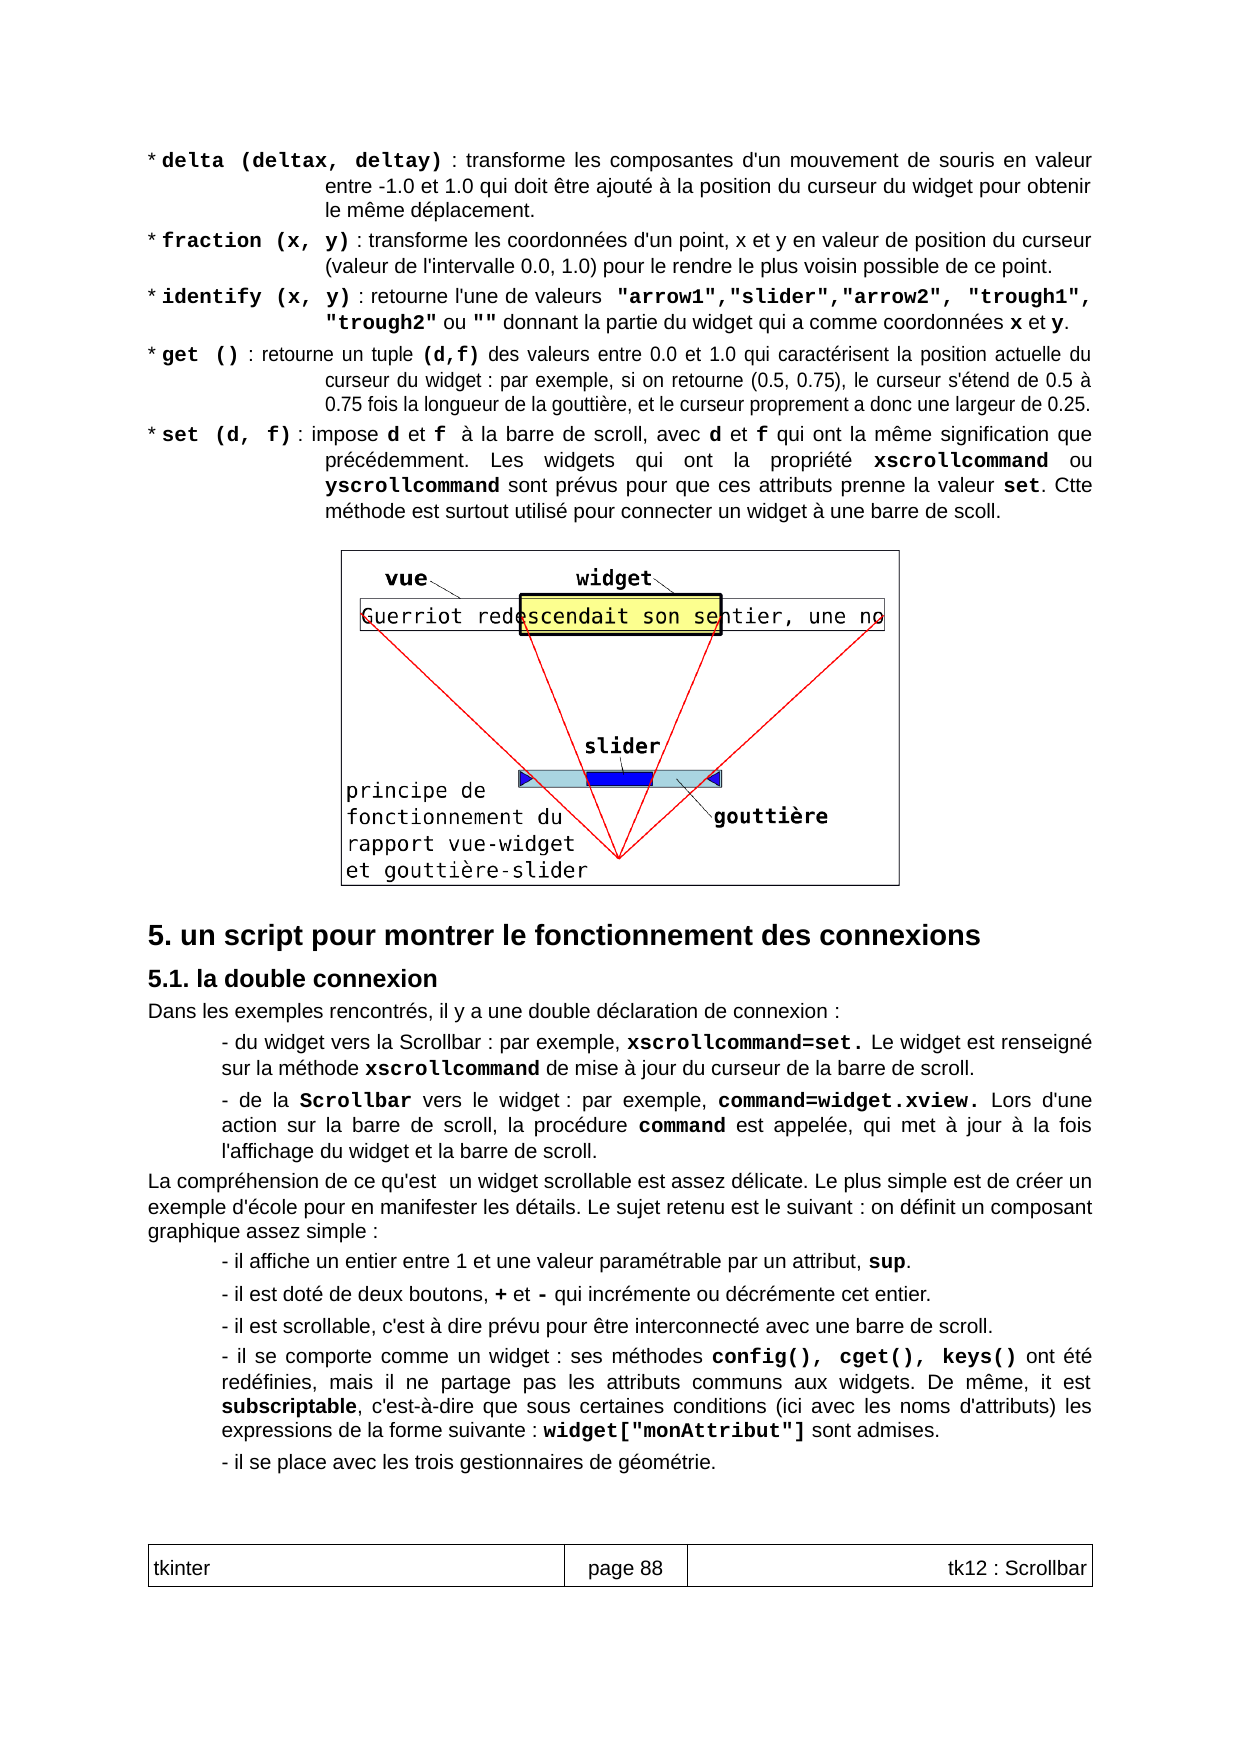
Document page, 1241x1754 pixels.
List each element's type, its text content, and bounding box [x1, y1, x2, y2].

text - il affiche un entier entre 1 et une valeur paramétrable par un attribut, sup. [221, 1249, 1093, 1275]
text * identify (x, y) : retourne l'une de valeurs "arrow1","slider","arrow2", "trough1", "trough2" ou "" donnant la partie du widget qui a comme coordonnées x et y. [148, 284, 1093, 335]
subtitle 5. un script pour montrer le fonctionnement des connexions [148, 918, 1093, 952]
text - il est scrollable, c'est à dire prévu pour être interconnecté avec une barre de scroll. [221, 1313, 1093, 1337]
text * get () : retourne un tuple (d,f) des valeurs entre 0.0 et 1.0 qui caractérisent la position actuelle du curseur du widget : par exemple, si on retourne (0.5, 0.75), le curseur s'étend de 0.5 à 0.75 fois la longueur de la gouttière, et le curseur proprement a donc une largeur de 0.25. [148, 342, 1093, 415]
text - du widget vers la Scrollbar : par exemple, xscrollcommand=set. Le widget est renseigné sur la méthode xscrollcommand de mise à jour du curseur de la barre de scroll. [221, 1029, 1093, 1081]
text * set (d, f) : impose d et f à la barre de scroll, avec d et f qui ont la même signification que précédemment. Les widgets qui ont la propriété xscrollcommand ou yscrollcommand sont prévus pour que ces attributs prenne la valeur set. Ctte méthode est surtout utilisé pour connecter un widget à une barre de scoll. [148, 422, 1093, 523]
text - il est doté de deux boutons, + et - qui incrémente ou décrémente cet entier. [221, 1281, 1093, 1307]
text * delta (deltax, deltay) : transforme les composantes d'un mouvement de souris en valeur entre -1.0 et 1.0 qui doit être ajouté à la position du curseur du widget pour obtenir le même déplacement. [148, 148, 1093, 221]
text La compréhension de ce qu'est un widget scrollable est assez délicate. Le plus simple est de créer un exemple d'école pour en manifester les détails. Le sujet retenu est le suivant : on définit un composant graphique assez simple : [148, 1169, 1093, 1243]
picture [340, 550, 900, 886]
text - il se place avec les trois gestionnaires de géométrie. [221, 1449, 1093, 1473]
text - de la Scrollbar vers le widget : par exemple, command=widget.xview. Lors d'une action sur la barre de scroll, la procédure command est appelée, qui met à jour à la fois l'affichage du widget et la barre de scroll. [221, 1087, 1093, 1163]
text - il se comporte comme un widget : ses méthodes config(), cget(), keys() ont été redéfinies, mais il ne partage pas les attributs communs aux widgets. De même, it est subscriptable, c'est-à-dire que sous certaines conditions (ici avec les noms d'attributs) les expressions de la forme suivante : widget["monAttribut"] sont admises. [221, 1344, 1093, 1443]
subtitle 5.1. la double connexion [148, 964, 1093, 993]
text Dans les exemples rencontrés, il y a une double déclaration de connexion : [148, 999, 1093, 1023]
text * fraction (x, y) : transforme les coordonnées d'un point, x et y en valeur de position du curseur (valeur de l'intervalle 0.0, 1.0) pour le rendre le plus voisin possible de ce point. [148, 228, 1093, 277]
